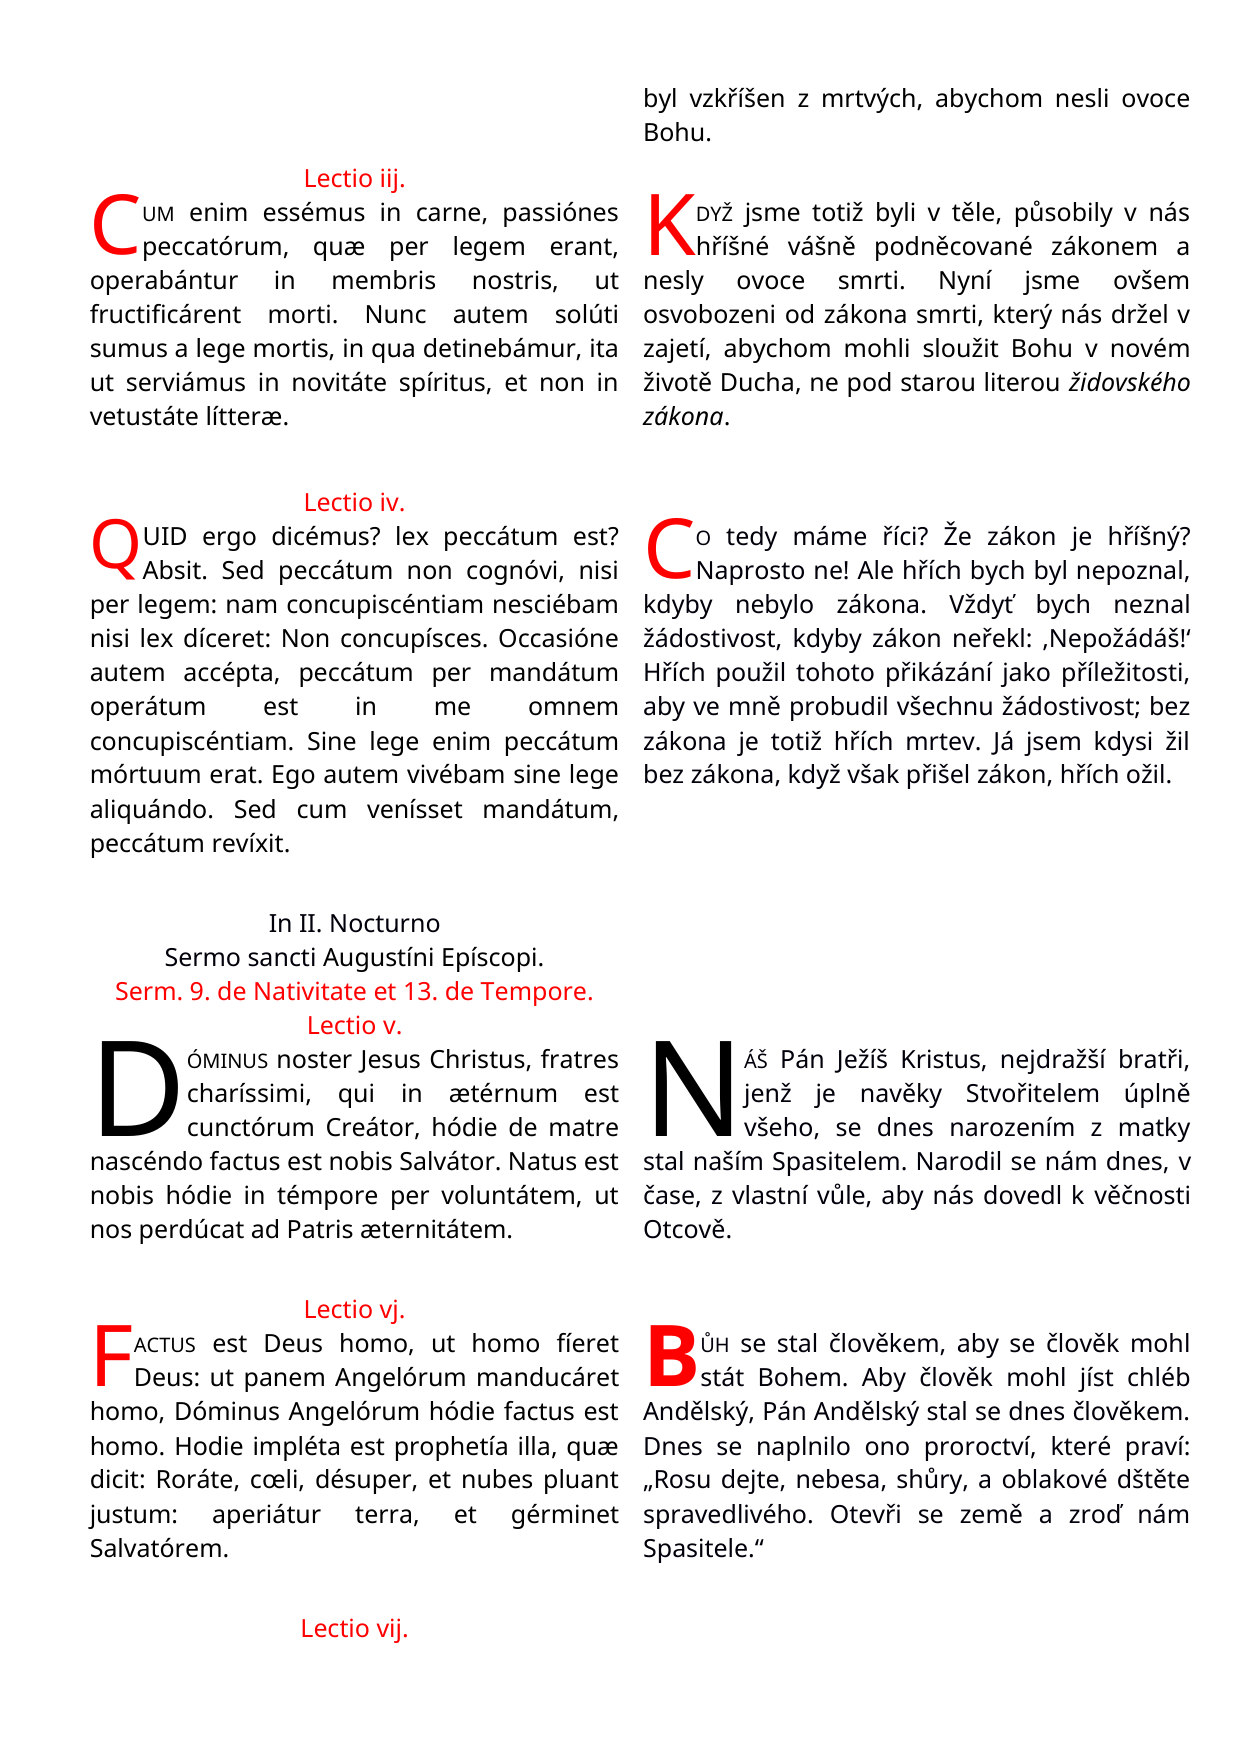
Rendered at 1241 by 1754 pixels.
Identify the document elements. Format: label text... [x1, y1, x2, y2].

table_cell byl vzkříšen z mrtvých, abychom nesli ovoce Bohu. [631, 74, 1203, 154]
table_cell Co tedy máme říci? Že zákon je hříšný? Naprosto ne! Ale hřích bych byl nepoznal, kdyby nebylo zákona. Vždyť bych neznal žádostivost, kdyby zákon neřekl: ‚Nepožádáš!‘ Hřích použil tohoto přikázání jako příležitosti, aby ve mně probudil všechnu žádostivost; bez zákona je totiž hřích mrtev. Já jsem kdysi žil bez zákona, když však přišel zákon, hřích ožil. [631, 479, 1203, 899]
table_cell Lectio iv. QUID ergo dicémus? lex peccátum est? Absit. Sed peccátum non cognóvi, nisi per legem: nam concupiscéntiam nesciébam nisi lex díceret: Non concupísces. Occasióne autem accépta, peccátum per mandátum operátum est in me omnem concupiscéntiam. Sine lege enim peccátum mórtuum erat. Ego autem vivébam sine lege aliquándo. Sed cum venísset mandátum, peccátum revíxit. [78, 479, 631, 899]
table_cell Když jsme totiž byli v těle, působily v nás hříšné vášně podněcované zákonem a nesly ovoce smrti. Nyní jsme ovšem osvobozeni od zákona smrti, který nás držel v zajetí, abychom mohli sloužit Bohu v novém životě Ducha, ne pod starou literou židovského zákona. [631, 154, 1203, 479]
table_cell Lectio vj. Factus est Deus homo, ut homo fíeret Deus: ut panem Angelórum manducáret homo, Dóminus Angelórum hódie factus est homo. Hodie impléta est prophetía illa, quæ dicit: Roráte, cœli, désuper, et nubes pluant justum: aperiátur terra, et gérminet Salvatórem. [78, 1286, 631, 1604]
table_cell [78, 74, 631, 154]
table_cell Náš Pán Ježíš Kristus, nejdražší bratři, jenž je navěky Stvořitelem úplně všeho, se dnes narozením z matky stal naším Spasitelem. Narodil se nám dnes, v čase, z vlastní vůle, aby nás dovedl k věčnosti Otcově. [631, 899, 1203, 1286]
table_cell Bůh se stal člověkem, aby se člověk mohl stát Bohem. Aby člověk mohl jíst chléb Andělský, Pán Andělský stal se dnes člověkem. Dnes se naplnilo ono proroctví, které praví: „Rosu dejte, nebesa, shůry, a oblakové dštěte spravedlivého. Otevři se země a zroď nám Spasitele.“ [631, 1286, 1203, 1604]
table_cell Lectio iij. Cum enim essémus in carne, passiónes peccatórum, quæ per legem erant, operabántur in membris nostris, ut fructificárent morti. Nunc autem solúti sumus a lege mortis, in qua detinebámur, ita ut serviámus in novitáte spíritus, et non in vetustáte lítteræ. [78, 154, 631, 479]
table_cell Lectio vij. [78, 1604, 631, 1650]
table_cell In II. Nocturno Sermo sancti Augustíni Epíscopi. Serm. 9. de Nativitate et 13. de Tempore. Lectio v. Dóminus noster Jesus Christus, fratres charíssimi, qui in ætérnum est cunctórum Creátor, hódie de matre nascéndo factus est nobis Salvátor. Natus est nobis hódie in témpore per voluntátem, ut nos perdúcat ad Patris æternitátem. [78, 899, 631, 1286]
table_cell [631, 1604, 1203, 1650]
